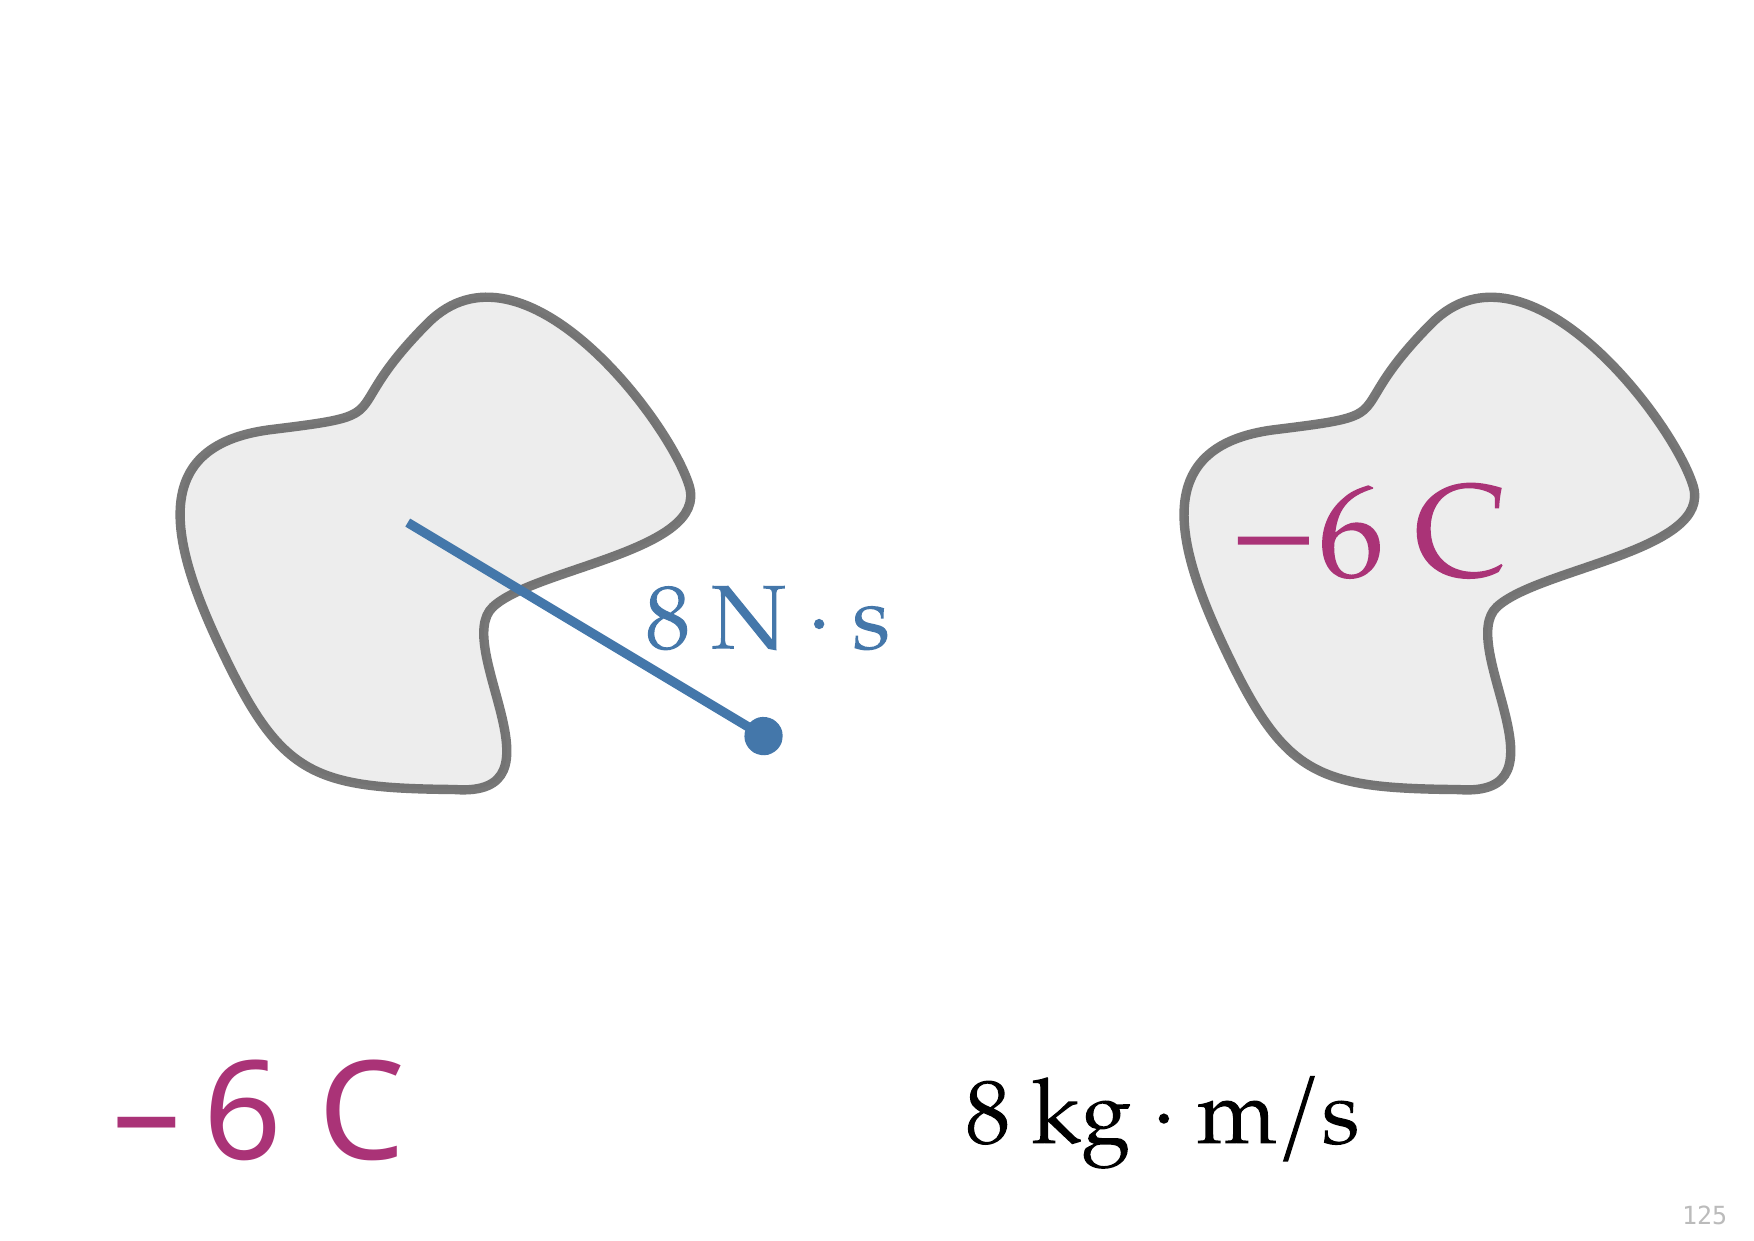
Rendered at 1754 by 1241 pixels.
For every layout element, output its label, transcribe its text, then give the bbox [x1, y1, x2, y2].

text_box [1184, 297, 1695, 790]
text_box [1083, 1100, 1131, 1169]
text_box – 6 C [97, 986, 414, 1153]
text_box [1032, 1077, 1081, 1145]
text_box [967, 1080, 1008, 1146]
text_box [712, 585, 785, 651]
text_box [180, 297, 691, 790]
text_box [1158, 1113, 1170, 1124]
text_box [647, 585, 688, 651]
text_box [1197, 1100, 1276, 1144]
text_box [1323, 1100, 1357, 1146]
text_box [813, 618, 825, 630]
text_box [854, 605, 888, 651]
text_box [1282, 1075, 1316, 1162]
